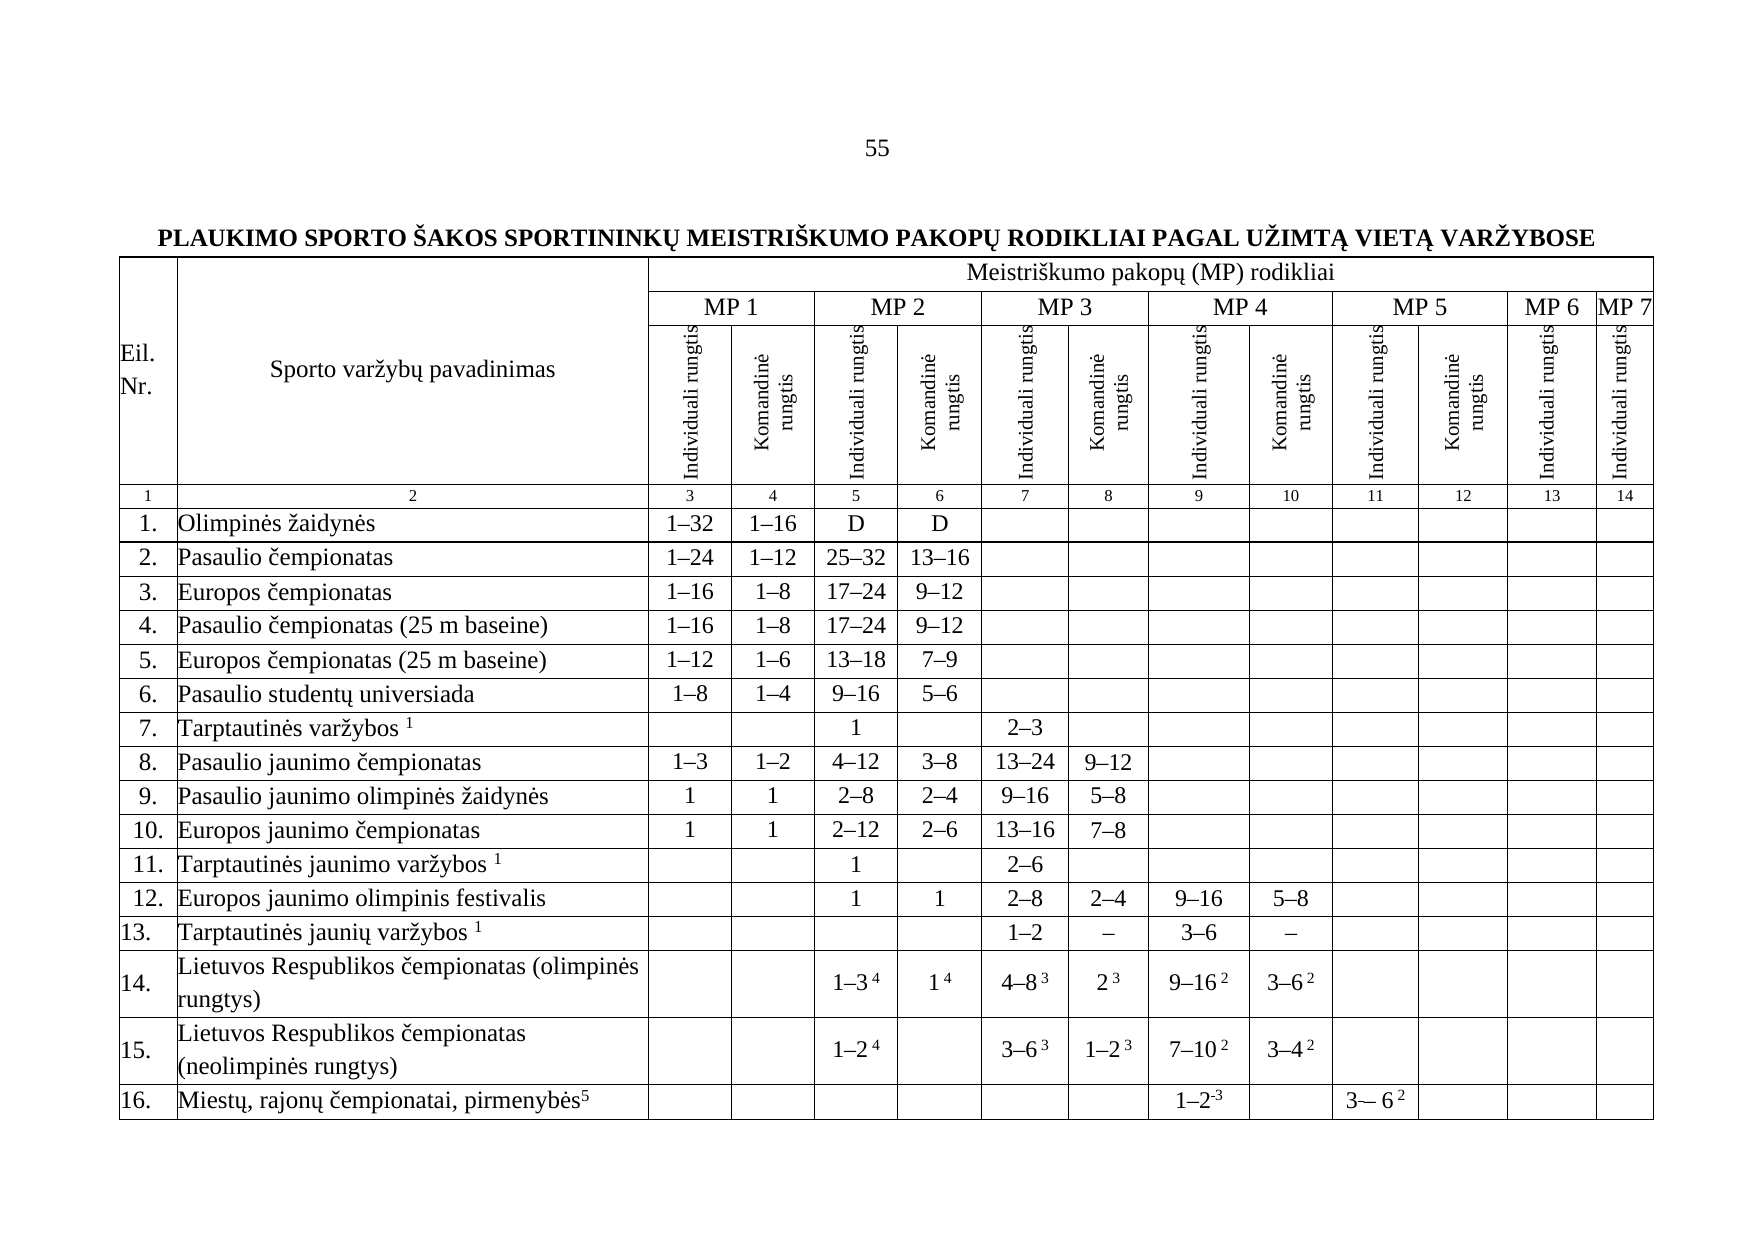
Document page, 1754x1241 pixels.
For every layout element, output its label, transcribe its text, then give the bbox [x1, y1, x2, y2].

table_cell 2 3 [1069, 951, 1148, 1017]
table_cell [1597, 577, 1653, 609]
table_cell [1250, 543, 1332, 576]
table_cell 13 [1508, 485, 1596, 507]
table_cell Individuali rungtis [1508, 326, 1596, 484]
table_cell Europos čempionatas (25 m baseine) [178, 645, 648, 678]
table_cell [1597, 781, 1653, 814]
table_cell 1 4 [898, 951, 981, 1017]
table_cell [982, 679, 1068, 712]
table_cell 1 [120, 485, 177, 507]
table_cell [649, 883, 731, 916]
table_cell [1419, 747, 1507, 780]
table_cell 1 [815, 713, 897, 746]
table_cell Individuali rungtis [1149, 326, 1249, 484]
table_cell Komandinė rungtis [732, 326, 814, 484]
table_cell [898, 1085, 981, 1118]
table_cell MP 4 [1149, 292, 1332, 324]
table_cell [898, 1018, 981, 1084]
table_cell [898, 849, 981, 882]
table_cell [982, 543, 1068, 576]
table_cell MP 7 [1597, 292, 1653, 324]
table_cell [1597, 849, 1653, 882]
table_cell 3–4 2 [1250, 1018, 1332, 1084]
table_cell Komandinė rungtis [898, 326, 981, 484]
table_cell 3 – 6 2 [1333, 1085, 1418, 1118]
table_cell [1250, 815, 1332, 848]
table_cell [1333, 713, 1418, 746]
table_cell [1419, 815, 1507, 848]
table_cell 1–32 [649, 509, 731, 541]
table_cell [982, 611, 1068, 644]
table_cell Olimpinės žaidynės [178, 509, 648, 541]
table_cell [1250, 713, 1332, 746]
table_cell 1–2 3 [1069, 1018, 1148, 1084]
table_cell [649, 1085, 731, 1118]
table_cell [1419, 679, 1507, 712]
table_cell 1 [649, 815, 731, 848]
table_cell 9. [120, 781, 177, 814]
table_cell 9–12 [898, 577, 981, 609]
table_cell [1333, 577, 1418, 609]
table_cell 6. [120, 679, 177, 712]
table_cell 1–16 [649, 611, 731, 644]
table_cell [815, 1085, 897, 1118]
table_cell [649, 917, 731, 950]
table_cell 1–4 [732, 679, 814, 712]
table_cell [1149, 611, 1249, 644]
table_cell 1–8 [732, 611, 814, 644]
table_cell [732, 713, 814, 746]
table_cell [1597, 713, 1653, 746]
table_cell 11. [120, 849, 177, 882]
table_cell 4. [120, 611, 177, 644]
table_cell [649, 713, 731, 746]
table_cell [1069, 611, 1148, 644]
table_cell Tarptautinės varžybos 1 [178, 713, 648, 746]
table_cell 14. [120, 951, 177, 1017]
table_cell [1597, 509, 1653, 541]
table_cell 1 [815, 883, 897, 916]
table_cell [1149, 509, 1249, 541]
table_cell [1597, 611, 1653, 644]
table_header Sporto varžybų pavadinimas [178, 258, 648, 484]
table_cell [1250, 747, 1332, 780]
table_cell Tarptautinės jaunimo varžybos 1 [178, 849, 648, 882]
table_cell [1149, 781, 1249, 814]
table_cell 1. [120, 509, 177, 541]
table_cell 8. [120, 747, 177, 780]
table_cell [1419, 645, 1507, 678]
table_cell [732, 917, 814, 950]
table_cell 1 [898, 883, 981, 916]
table_cell [1250, 611, 1332, 644]
table_cell 1–6 [732, 645, 814, 678]
table_cell 5–8 [1069, 781, 1148, 814]
table_cell Lietuvos Respublikos čempionatas (neolimpinės rungtys) [178, 1018, 648, 1084]
table_cell [1508, 747, 1596, 780]
table_cell 3–8 [898, 747, 981, 780]
table_cell [1069, 679, 1148, 712]
table_cell 1–24 [649, 543, 731, 576]
table_cell Pasaulio studentų universiada [178, 679, 648, 712]
table_cell D [898, 509, 981, 541]
table_cell 7–8 [1069, 815, 1148, 848]
table_cell [1069, 713, 1148, 746]
table_cell [732, 849, 814, 882]
table_cell [732, 951, 814, 1017]
table_cell 1–2 4 [815, 1018, 897, 1084]
table_cell [982, 509, 1068, 541]
table_cell [1250, 577, 1332, 609]
table_cell Individuali rungtis [649, 326, 731, 484]
table_cell Tarptautinės jaunių varžybos 1 [178, 917, 648, 950]
table_cell Individuali rungtis [1597, 326, 1653, 484]
table_cell [1149, 747, 1249, 780]
table_cell [1250, 1085, 1332, 1118]
table_cell 3–6 2 [1250, 951, 1332, 1017]
table_cell [1597, 543, 1653, 576]
table_cell [1250, 679, 1332, 712]
table_cell 3. [120, 577, 177, 609]
text PLAUKIMO sporto šakos sportininkų MEISTRIŠKUMO pakopų RODIKLIAI PAGAL UŽIMTĄ VIETĄ VARŽYBOSE [118, 223, 1636, 252]
table_cell 25–32 [815, 543, 897, 576]
table_cell 2–6 [898, 815, 981, 848]
table_cell 1 [815, 849, 897, 882]
table_cell [1333, 679, 1418, 712]
table_cell [1508, 577, 1596, 609]
table_cell 5–8 [1250, 883, 1332, 916]
table_cell MP 6 [1508, 292, 1596, 324]
table_cell 16. [120, 1085, 177, 1118]
table_cell 2–6 [982, 849, 1068, 882]
table_cell 9–12 [898, 611, 981, 644]
table_cell [1069, 577, 1148, 609]
table_cell [1333, 849, 1418, 882]
table_cell [1333, 543, 1418, 576]
table_cell 7 [982, 485, 1068, 507]
table_cell Individuali rungtis [982, 326, 1068, 484]
table_cell [649, 1018, 731, 1084]
table_cell 2–4 [898, 781, 981, 814]
table_cell 9 [1149, 485, 1249, 507]
table_cell [649, 849, 731, 882]
table_cell [1069, 849, 1148, 882]
table_cell [1333, 747, 1418, 780]
table_cell [1419, 543, 1507, 576]
table_cell 7–9 [898, 645, 981, 678]
table_cell – [1069, 917, 1148, 950]
table_cell 2–8 [982, 883, 1068, 916]
table_cell MP 5 [1333, 292, 1507, 324]
table_cell [1149, 815, 1249, 848]
table_cell [1250, 849, 1332, 882]
table_cell 2–4 [1069, 883, 1148, 916]
table_cell 3 [649, 485, 731, 507]
table_cell 13. [120, 917, 177, 950]
table_cell Pasaulio čempionatas (25 m baseine) [178, 611, 648, 644]
table_cell [1508, 883, 1596, 916]
table_cell 15. [120, 1018, 177, 1084]
table_cell [1419, 951, 1507, 1017]
table_cell – [1250, 917, 1332, 950]
table_cell 2–12 [815, 815, 897, 848]
table_cell [1069, 645, 1148, 678]
table_cell [1508, 1085, 1596, 1118]
table_cell 9–12 [1069, 747, 1148, 780]
table_cell 1–2 3 [1149, 1085, 1249, 1118]
table_cell 5–6 [898, 679, 981, 712]
table_cell [1597, 645, 1653, 678]
table_cell 1 [649, 781, 731, 814]
table_cell [1508, 951, 1596, 1017]
table_cell [1069, 1085, 1148, 1118]
table_cell 1–3 4 [815, 951, 897, 1017]
table_cell [732, 883, 814, 916]
table_cell 2 [178, 485, 648, 507]
table_cell [1508, 713, 1596, 746]
table_cell 13–24 [982, 747, 1068, 780]
table_cell [732, 1018, 814, 1084]
table_cell [1333, 781, 1418, 814]
table_cell [1419, 1018, 1507, 1084]
table_cell [1333, 645, 1418, 678]
table_cell [982, 645, 1068, 678]
table_cell [1508, 645, 1596, 678]
table_cell [1597, 1085, 1653, 1118]
table_cell [732, 1085, 814, 1118]
table_cell Miestų, rajonų čempionatai, pirmenybės5 [178, 1085, 648, 1118]
table_cell [1333, 951, 1418, 1017]
table_cell 13–16 [898, 543, 981, 576]
table_cell 2–8 [815, 781, 897, 814]
table_cell 8 [1069, 485, 1148, 507]
table_cell 1–2 [732, 747, 814, 780]
table_cell [1333, 883, 1418, 916]
table_cell 3–6 3 [982, 1018, 1068, 1084]
table_cell [1419, 509, 1507, 541]
table_cell [982, 1085, 1068, 1118]
table_cell 13–16 [982, 815, 1068, 848]
table_cell 12 [1419, 485, 1507, 507]
table_cell Lietuvos Respublikos čempionatas (olimpinės rungtys) [178, 951, 648, 1017]
table_cell [1419, 611, 1507, 644]
table_cell 14 [1597, 485, 1653, 507]
table_cell [815, 917, 897, 950]
table_cell 9–16 [815, 679, 897, 712]
table_cell 5 [815, 485, 897, 507]
table_cell [1597, 747, 1653, 780]
table_cell 2–3 [982, 713, 1068, 746]
table_cell [1597, 951, 1653, 1017]
table_cell [1597, 679, 1653, 712]
table_cell [1508, 543, 1596, 576]
table_cell [982, 577, 1068, 609]
table_cell 17–24 [815, 577, 897, 609]
table_cell [1333, 509, 1418, 541]
table_cell Komandinė rungtis [1419, 326, 1507, 484]
table_cell [1149, 849, 1249, 882]
table_cell 1–16 [732, 509, 814, 541]
table_cell D [815, 509, 897, 541]
table_cell 5. [120, 645, 177, 678]
table_cell [1419, 1085, 1507, 1118]
table_cell MP 3 [982, 292, 1148, 324]
table_cell [1508, 679, 1596, 712]
table_cell [1597, 917, 1653, 950]
table_cell [1508, 611, 1596, 644]
table_cell [1149, 645, 1249, 678]
table_cell [1419, 713, 1507, 746]
table_cell Pasaulio jaunimo olimpinės žaidynės [178, 781, 648, 814]
table_cell [1597, 815, 1653, 848]
table_cell [1508, 849, 1596, 882]
table_cell 1 [732, 781, 814, 814]
table_cell [1069, 543, 1148, 576]
table_cell [1597, 883, 1653, 916]
table_cell 1–8 [732, 577, 814, 609]
table_cell [1069, 509, 1148, 541]
table_cell Europos jaunimo čempionatas [178, 815, 648, 848]
table_cell 1–3 [649, 747, 731, 780]
table_cell 9–16 2 [1149, 951, 1249, 1017]
table_cell [1333, 917, 1418, 950]
table_cell [1419, 781, 1507, 814]
table_cell [1149, 577, 1249, 609]
table_header Eil. Nr. [120, 258, 177, 484]
table_cell 17–24 [815, 611, 897, 644]
table_cell 6 [898, 485, 981, 507]
table_cell [1333, 815, 1418, 848]
table_cell 4–8 3 [982, 951, 1068, 1017]
table_cell [1508, 917, 1596, 950]
table_cell 1 [732, 815, 814, 848]
table_cell Europos čempionatas [178, 577, 648, 609]
table_cell 4 [732, 485, 814, 507]
table_cell 3–6 [1149, 917, 1249, 950]
table_cell [1333, 611, 1418, 644]
table_header Meistriškumo pakopų (MP) rodikliai [649, 258, 1653, 291]
table_cell 2. [120, 543, 177, 576]
table_cell 11 [1333, 485, 1418, 507]
table_cell [1250, 509, 1332, 541]
table_cell [1149, 713, 1249, 746]
table_cell 1–8 [649, 679, 731, 712]
table_cell [1419, 917, 1507, 950]
table_cell [1149, 679, 1249, 712]
table_cell 7–10 2 [1149, 1018, 1249, 1084]
table_cell [1597, 1018, 1653, 1084]
table_cell MP 1 [649, 292, 814, 324]
table_cell Europos jaunimo olimpinis festivalis [178, 883, 648, 916]
table_cell [1508, 815, 1596, 848]
table_cell [649, 951, 731, 1017]
table_cell 7. [120, 713, 177, 746]
table_cell [1508, 509, 1596, 541]
table_cell 12. [120, 883, 177, 916]
table_cell [1250, 781, 1332, 814]
table_cell 9–16 [1149, 883, 1249, 916]
table_cell [1419, 849, 1507, 882]
table_cell 1–12 [732, 543, 814, 576]
table_cell [1250, 645, 1332, 678]
table_cell Komandinė rungtis [1069, 326, 1148, 484]
table_cell [1508, 1018, 1596, 1084]
table_cell Individuali rungtis [1333, 326, 1418, 484]
table_cell [1419, 577, 1507, 609]
table_cell [1419, 883, 1507, 916]
table_cell 10 [1250, 485, 1332, 507]
table_cell 13–18 [815, 645, 897, 678]
table_cell [1149, 543, 1249, 576]
table_cell 1–2 [982, 917, 1068, 950]
table_cell 1–12 [649, 645, 731, 678]
table_cell 4–12 [815, 747, 897, 780]
table_cell [898, 713, 981, 746]
table_cell Pasaulio jaunimo čempionatas [178, 747, 648, 780]
table_cell 10. [120, 815, 177, 848]
table_cell 1–16 [649, 577, 731, 609]
table_cell 9–16 [982, 781, 1068, 814]
table_cell Individuali rungtis [815, 326, 897, 484]
table_cell [898, 917, 981, 950]
table_cell [1333, 1018, 1418, 1084]
table_cell Pasaulio čempionatas [178, 543, 648, 576]
table_cell Komandinė rungtis [1250, 326, 1332, 484]
table_cell [1508, 781, 1596, 814]
table_cell MP 2 [815, 292, 981, 324]
